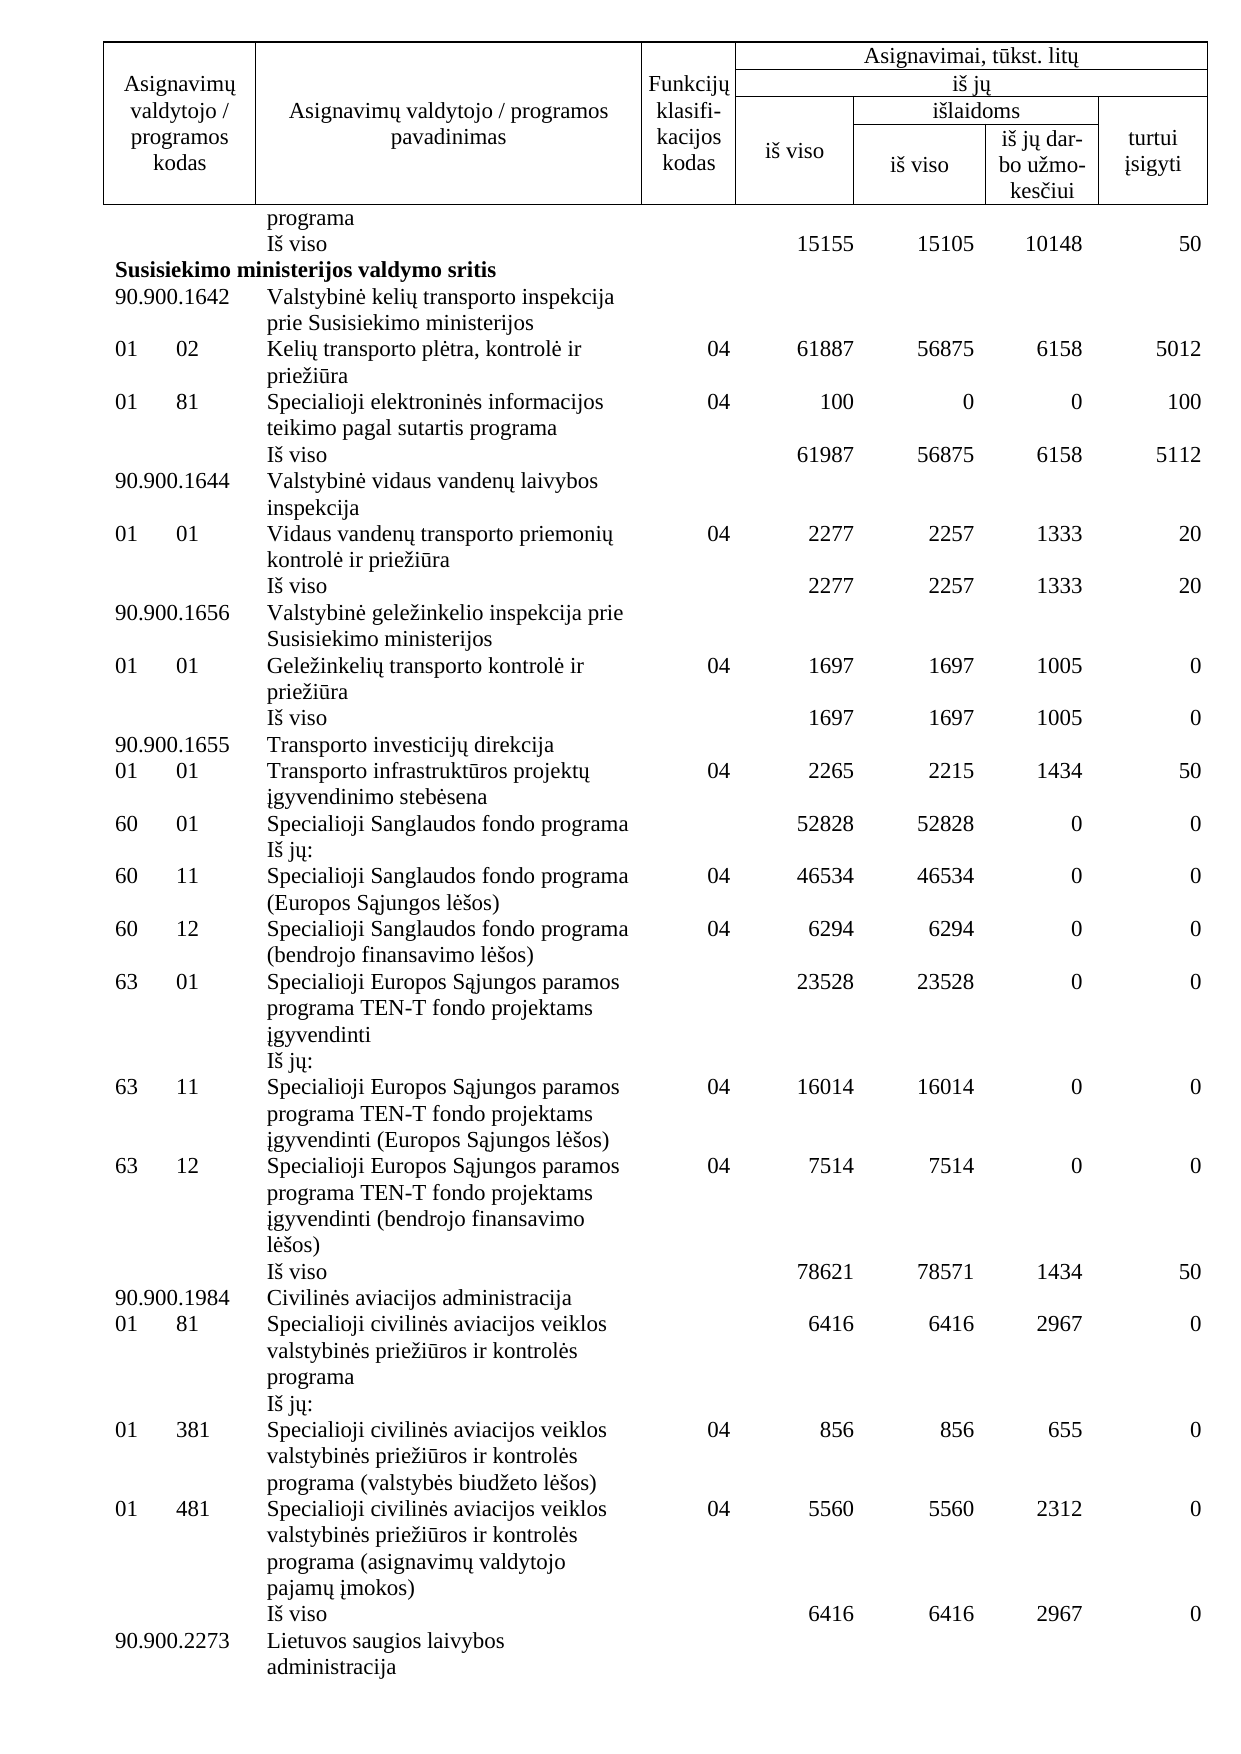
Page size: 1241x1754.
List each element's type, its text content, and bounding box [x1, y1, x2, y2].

table_cell [646, 441, 741, 467]
table_cell 2312 [985, 1495, 1093, 1600]
table_cell 04 [646, 1495, 741, 1600]
table_cell [985, 1284, 1093, 1311]
table_cell [646, 599, 741, 652]
table_cell 10148 [985, 230, 1093, 256]
table_cell 7514 [741, 1153, 865, 1258]
table_cell [646, 836, 741, 862]
table_cell 12 [165, 915, 255, 968]
table_cell 01 [104, 1416, 164, 1495]
table_cell [646, 731, 741, 757]
table_cell 02 [165, 335, 255, 388]
table_cell 6158 [985, 335, 1093, 388]
table_cell [985, 1047, 1093, 1073]
table_cell 90.900.1642 [104, 283, 255, 335]
table_cell [1213, 1627, 1221, 1679]
table_cell programa [255, 205, 646, 230]
table_cell turtui įsigyti [1099, 97, 1207, 204]
table_cell [1213, 1311, 1221, 1389]
table_cell [985, 467, 1093, 520]
table_cell [104, 1390, 164, 1416]
table_cell 90.900.1656 [104, 599, 255, 652]
table_cell Specialioji civilinės aviacijos veiklos valstybinės priežiūros ir kontrolės programa [255, 1311, 646, 1389]
table_cell 01 [165, 968, 255, 1047]
table_cell Iš jų: [255, 836, 646, 862]
table_cell 6416 [741, 1311, 865, 1389]
table_cell [165, 573, 255, 599]
table_cell 381 [165, 1416, 255, 1495]
table_cell Transporto infrastruktūros projektų įgyvendinimo stebėsena [255, 757, 646, 810]
table_cell [165, 1600, 255, 1627]
table_cell 0 [985, 388, 1093, 441]
table_header Asignavimų valdytojo / programos kodas [104, 43, 255, 204]
table_cell iš viso [854, 125, 985, 204]
table_cell 0 [1093, 1495, 1213, 1600]
table_cell 1697 [741, 704, 865, 731]
table_cell [985, 1627, 1093, 1679]
table_cell [1213, 599, 1221, 652]
table_cell [1213, 573, 1221, 599]
table_cell 655 [985, 1416, 1093, 1495]
table_cell 0 [1093, 1416, 1213, 1495]
table_cell 11 [165, 863, 255, 915]
table_cell [1213, 968, 1221, 1047]
table_cell 20 [1093, 573, 1213, 599]
table_cell 1697 [865, 652, 985, 704]
table_cell 5112 [1093, 441, 1213, 467]
table_cell Lietuvos saugios laivybos administracija [255, 1627, 646, 1679]
table_cell iš jų dar-bo užmo-kesčiui [986, 125, 1098, 204]
table_cell [165, 205, 255, 230]
table_cell 0 [865, 388, 985, 441]
table_cell 56875 [865, 335, 985, 388]
table_cell 0 [1093, 1311, 1213, 1389]
table_cell 5560 [741, 1495, 865, 1600]
table_cell 5560 [865, 1495, 985, 1600]
table_cell 2257 [865, 520, 985, 573]
table_cell 01 [165, 810, 255, 836]
table_cell Iš viso [255, 1258, 646, 1284]
table_cell 16014 [865, 1073, 985, 1152]
table_cell 1697 [865, 704, 985, 731]
table_cell Iš viso [255, 573, 646, 599]
table_cell [1213, 388, 1221, 441]
table_cell [1213, 1416, 1221, 1495]
table_cell [1093, 204, 1213, 230]
table_cell [865, 836, 985, 862]
table_cell 6416 [865, 1311, 985, 1389]
table_cell 6294 [741, 915, 865, 968]
table_cell 0 [1093, 704, 1213, 731]
table_cell 81 [165, 388, 255, 441]
table_cell Vidaus vandenų transporto priemonių kontrolė ir priežiūra [255, 520, 646, 573]
table_cell [1213, 1073, 1221, 1152]
table_cell [741, 1284, 865, 1311]
table_cell [865, 205, 985, 230]
table_cell 0 [985, 810, 1093, 836]
table_cell [741, 1627, 865, 1679]
table_cell [865, 1284, 985, 1311]
table_cell Geležinkelių transporto kontrolė ir priežiūra [255, 652, 646, 704]
table_cell 01 [104, 1311, 164, 1389]
table_cell 56875 [865, 441, 985, 467]
table_cell 63 [104, 968, 164, 1047]
table_cell 0 [985, 968, 1093, 1047]
table_cell 0 [985, 1073, 1093, 1152]
table_cell 1005 [985, 652, 1093, 704]
table_cell 90.900.1655 [104, 731, 255, 757]
table_cell [1093, 1284, 1213, 1311]
table_cell [985, 205, 1093, 230]
table_cell [1213, 124, 1221, 204]
table_cell 01 [165, 520, 255, 573]
table_cell iš jų [736, 70, 1207, 96]
table_cell [104, 573, 164, 599]
table_cell 2265 [741, 757, 865, 810]
table_cell [646, 1047, 741, 1073]
table_cell [1208, 96, 1213, 123]
table_cell [646, 205, 741, 230]
table_cell [646, 968, 741, 1047]
table_cell [646, 810, 741, 836]
table_cell 50 [1093, 230, 1213, 256]
table_cell [985, 836, 1093, 862]
table_cell Iš viso [255, 704, 646, 731]
table_cell 52828 [865, 810, 985, 836]
table_cell 5012 [1093, 335, 1213, 388]
table_cell 100 [1093, 388, 1213, 441]
table_cell 04 [646, 757, 741, 810]
table_cell Iš jų: [255, 1390, 646, 1416]
table_cell Valstybinė kelių transporto inspekcija prie Susisiekimo ministerijos [255, 283, 646, 335]
table_cell [646, 1258, 741, 1284]
table_cell 1005 [985, 704, 1093, 731]
table_cell [741, 205, 865, 230]
table_cell 90.900.1644 [104, 467, 255, 520]
table_cell [646, 1390, 741, 1416]
table_cell 2277 [741, 573, 865, 599]
table_cell Valstybinė geležinkelio inspekcija prie Susisiekimo ministerijos [255, 599, 646, 652]
table_cell 0 [985, 915, 1093, 968]
table_cell 60 [104, 810, 164, 836]
table_cell [865, 283, 985, 335]
table_cell Specialioji civilinės aviacijos veiklos valstybinės priežiūros ir kontrolės programa (asignavimų valdytojo pajamų įmokos) [255, 1495, 646, 1600]
table_cell [741, 1047, 865, 1073]
table_cell 23528 [741, 968, 865, 1047]
table_cell 7514 [865, 1153, 985, 1258]
table_cell [1213, 230, 1221, 256]
table_cell 04 [646, 1073, 741, 1152]
table_cell 100 [741, 388, 865, 441]
table_header Asignavimų valdytojo / programos pavadinimas [256, 43, 641, 204]
table_cell [1213, 256, 1221, 283]
table_cell 1697 [741, 652, 865, 704]
table_cell 16014 [741, 1073, 865, 1152]
table_cell 20 [1093, 520, 1213, 573]
table_cell [985, 283, 1093, 335]
table_cell [1093, 467, 1213, 520]
table_cell 04 [646, 335, 741, 388]
table_cell [1208, 69, 1213, 96]
table_cell [865, 731, 985, 757]
table_cell 01 [165, 652, 255, 704]
table_cell [1213, 69, 1221, 96]
table_cell [165, 1390, 255, 1416]
table_cell 46534 [741, 863, 865, 915]
table_cell [741, 731, 865, 757]
table_cell [865, 467, 985, 520]
table_cell 6158 [985, 441, 1093, 467]
table_cell [1213, 204, 1221, 230]
table_cell [741, 1390, 865, 1416]
table_cell 01 [104, 757, 164, 810]
table_cell 0 [1093, 810, 1213, 836]
table_cell [1213, 520, 1221, 573]
table_cell [1208, 124, 1213, 204]
table_cell 60 [104, 915, 164, 968]
table_cell [1093, 1390, 1213, 1416]
table_cell [741, 467, 865, 520]
table_cell [1213, 467, 1221, 520]
table_cell [1213, 836, 1221, 862]
table_cell 04 [646, 1153, 741, 1258]
table_cell 15155 [741, 230, 865, 256]
table_cell [1213, 704, 1221, 731]
table_cell 2967 [985, 1600, 1093, 1627]
table_cell 46534 [865, 863, 985, 915]
table_cell [985, 1390, 1093, 1416]
table_cell 856 [741, 1416, 865, 1495]
table_cell 04 [646, 1416, 741, 1495]
table_cell [1213, 863, 1221, 915]
table_cell [1213, 441, 1221, 467]
table_cell Specialioji civilinės aviacijos veiklos valstybinės priežiūros ir kontrolės programa (valstybės biudžeto lėšos) [255, 1416, 646, 1495]
table_cell 23528 [865, 968, 985, 1047]
table_cell 0 [985, 863, 1093, 915]
table_cell [1213, 652, 1221, 704]
table_cell 04 [646, 388, 741, 441]
table_cell [1213, 1258, 1221, 1284]
table_cell 0 [1093, 915, 1213, 968]
table_cell [1213, 1390, 1221, 1416]
table_cell 11 [165, 1073, 255, 1152]
table_cell [1093, 599, 1213, 652]
table_cell 856 [865, 1416, 985, 1495]
table_cell [646, 1311, 741, 1389]
table_cell [985, 599, 1093, 652]
table_cell [1213, 1153, 1221, 1258]
table_cell 04 [646, 652, 741, 704]
table_cell [1093, 283, 1213, 335]
table_cell [165, 1258, 255, 1284]
table_cell [1093, 836, 1213, 862]
table_cell [646, 283, 741, 335]
table_cell [1213, 283, 1221, 335]
table_cell [165, 836, 255, 862]
table_cell Iš viso [255, 1600, 646, 1627]
table_cell 63 [104, 1153, 164, 1258]
table_cell 01 [165, 757, 255, 810]
table_cell [865, 599, 985, 652]
table_cell 50 [1093, 757, 1213, 810]
table_cell iš viso [736, 97, 853, 204]
table_cell [1213, 731, 1221, 757]
table_cell 04 [646, 520, 741, 573]
table_cell [104, 230, 164, 256]
table_cell 81 [165, 1311, 255, 1389]
table_header Asignavimai, tūkst. litų [736, 43, 1207, 69]
table_cell 0 [1093, 1600, 1213, 1627]
table_cell [1213, 335, 1221, 388]
table_cell [741, 836, 865, 862]
table_cell Transporto investicijų direkcija [255, 731, 646, 757]
table_cell [104, 704, 164, 731]
table_cell [165, 441, 255, 467]
table_cell 01 [104, 520, 164, 573]
table_cell [1213, 1047, 1221, 1073]
table_cell Specialioji elektroninės informacijos teikimo pagal sutartis programa [255, 388, 646, 441]
table_cell [1213, 757, 1221, 810]
table_cell 78571 [865, 1258, 985, 1284]
table_cell [1213, 810, 1221, 836]
table_cell Valstybinė vidaus vandenų laivybos inspekcija [255, 467, 646, 520]
table_cell 04 [646, 915, 741, 968]
table_cell Civilinės aviacijos administracija [255, 1284, 646, 1311]
table_header Funkcijų klasifi- kacijos kodas [642, 43, 735, 204]
table_cell [865, 1047, 985, 1073]
table_cell Iš viso [255, 441, 646, 467]
table_cell [1213, 1600, 1221, 1627]
table_cell 0 [1093, 652, 1213, 704]
table_cell 78621 [741, 1258, 865, 1284]
table_cell 61987 [741, 441, 865, 467]
table_cell 6294 [865, 915, 985, 968]
table_cell 2257 [865, 573, 985, 599]
table_cell Susisiekimo ministerijos valdymo sritis [104, 256, 1213, 283]
table_cell [165, 230, 255, 256]
table_cell 61887 [741, 335, 865, 388]
table_cell [646, 573, 741, 599]
table_cell [104, 1047, 164, 1073]
table_cell 52828 [741, 810, 865, 836]
table_cell [1213, 1284, 1221, 1311]
table_cell Specialioji Sanglaudos fondo programa (bendrojo finansavimo lėšos) [255, 915, 646, 968]
table_cell Iš jų: [255, 1047, 646, 1073]
table_cell 0 [1093, 1153, 1213, 1258]
table_cell 50 [1093, 1258, 1213, 1284]
table_cell [741, 283, 865, 335]
table_cell 0 [985, 1153, 1093, 1258]
table_cell išlaidoms [854, 97, 1098, 123]
table_cell [1093, 731, 1213, 757]
table_cell 01 [104, 335, 164, 388]
table_cell 01 [104, 652, 164, 704]
table_cell [1213, 1495, 1221, 1600]
table_cell [1213, 96, 1221, 123]
table_cell 6416 [865, 1600, 985, 1627]
table_cell 481 [165, 1495, 255, 1600]
table_cell 12 [165, 1153, 255, 1258]
table_cell [1093, 1047, 1213, 1073]
table_cell [104, 441, 164, 467]
table_cell [646, 704, 741, 731]
table_cell 1333 [985, 573, 1093, 599]
table_cell 0 [1093, 863, 1213, 915]
table_header [1213, 41, 1221, 69]
table_cell [1093, 1627, 1213, 1679]
table_cell 1333 [985, 520, 1093, 573]
table_cell [646, 1284, 741, 1311]
table_cell [741, 599, 865, 652]
table_cell Specialioji Europos Sąjungos paramos programa TEN-T fondo projektams įgyvendinti [255, 968, 646, 1047]
table_cell [865, 1390, 985, 1416]
table_cell [985, 731, 1093, 757]
table_header [1208, 41, 1213, 69]
table_cell 01 [104, 1495, 164, 1600]
table_cell 2215 [865, 757, 985, 810]
table_cell [165, 704, 255, 731]
table_cell 1434 [985, 1258, 1093, 1284]
table_cell 2967 [985, 1311, 1093, 1389]
table_cell [646, 1627, 741, 1679]
table_cell [646, 230, 741, 256]
table_cell 1434 [985, 757, 1093, 810]
table_cell Specialioji Europos Sąjungos paramos programa TEN-T fondo projektams įgyvendinti (bendrojo finansavimo lėšos) [255, 1153, 646, 1258]
table_cell [104, 1600, 164, 1627]
table_cell 63 [104, 1073, 164, 1152]
table_cell 04 [646, 863, 741, 915]
table_cell [646, 467, 741, 520]
table_cell [1213, 915, 1221, 968]
table_cell [646, 1600, 741, 1627]
table_cell Kelių transporto plėtra, kontrolė ir priežiūra [255, 335, 646, 388]
table_cell Specialioji Europos Sąjungos paramos programa TEN-T fondo projektams įgyvendinti (Europos Sąjungos lėšos) [255, 1073, 646, 1152]
table_cell 6416 [741, 1600, 865, 1627]
table_cell 90.900.1984 [104, 1284, 255, 1311]
table_cell 0 [1093, 968, 1213, 1047]
table_cell Specialioji Sanglaudos fondo programa [255, 810, 646, 836]
table_cell [865, 1627, 985, 1679]
table_cell 0 [1093, 1073, 1213, 1152]
table_cell Iš viso [255, 230, 646, 256]
table_cell 90.900.2273 [104, 1627, 255, 1679]
table_cell 2277 [741, 520, 865, 573]
table_cell Specialioji Sanglaudos fondo programa (Europos Sąjungos lėšos) [255, 863, 646, 915]
table_cell [104, 1258, 164, 1284]
table_cell [104, 836, 164, 862]
table_cell 60 [104, 863, 164, 915]
table_cell [165, 1047, 255, 1073]
table_cell [104, 205, 164, 230]
table_cell 01 [104, 388, 164, 441]
table_cell 15105 [865, 230, 985, 256]
